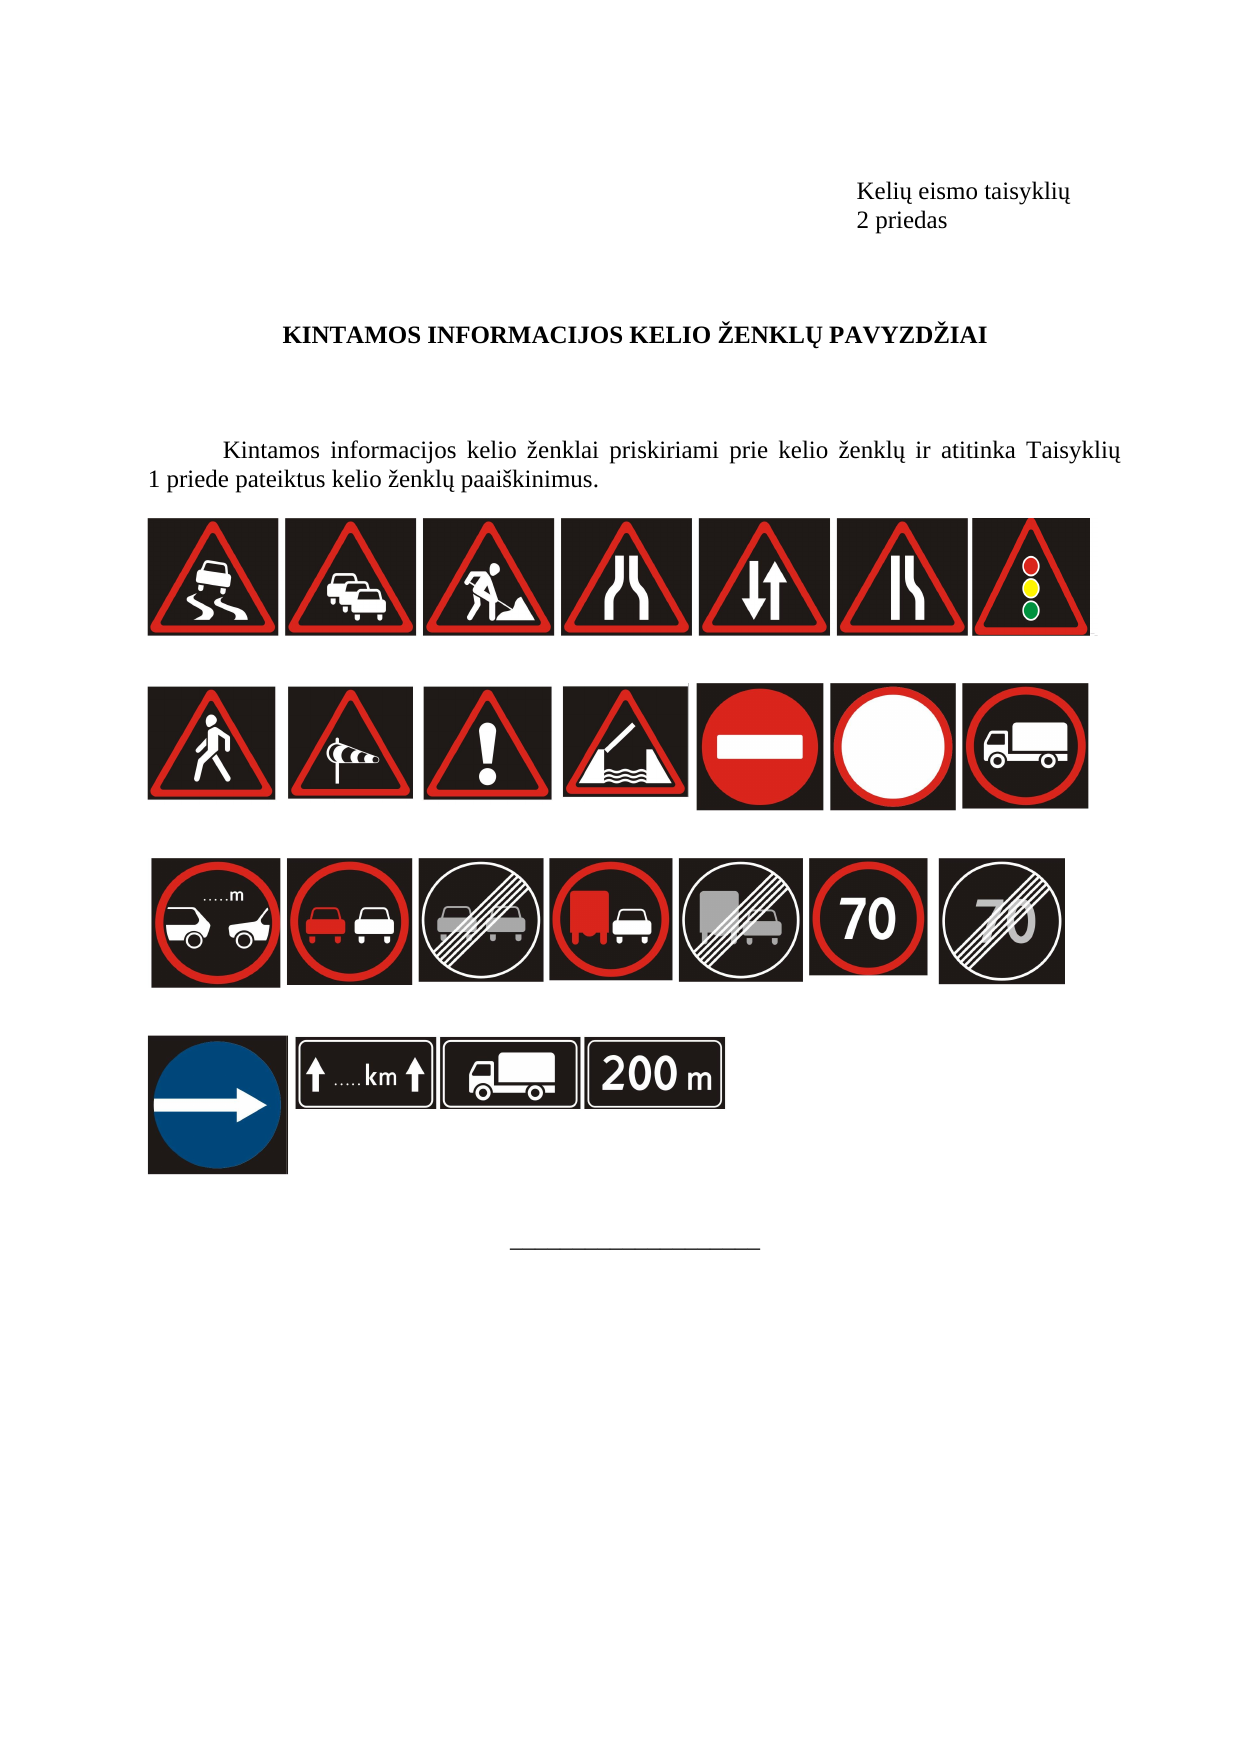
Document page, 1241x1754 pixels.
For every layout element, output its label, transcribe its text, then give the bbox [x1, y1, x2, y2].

text KINTAMOS INFORMACIJOS KELIO ŽENKLŲ PAVYZDŽIAI [148, 320, 1122, 349]
text Kelių eismo taisyklių 2 priedas [856, 176, 1122, 234]
text –––––––––––––––––––– [148, 1232, 1122, 1261]
text Kintamos informacijos kelio ženklai priskiriami prie kelio ženklų ir atitinka Taisyklių 1 priede pateiktus kelio ženklų paaiškinimus. [148, 435, 1122, 493]
